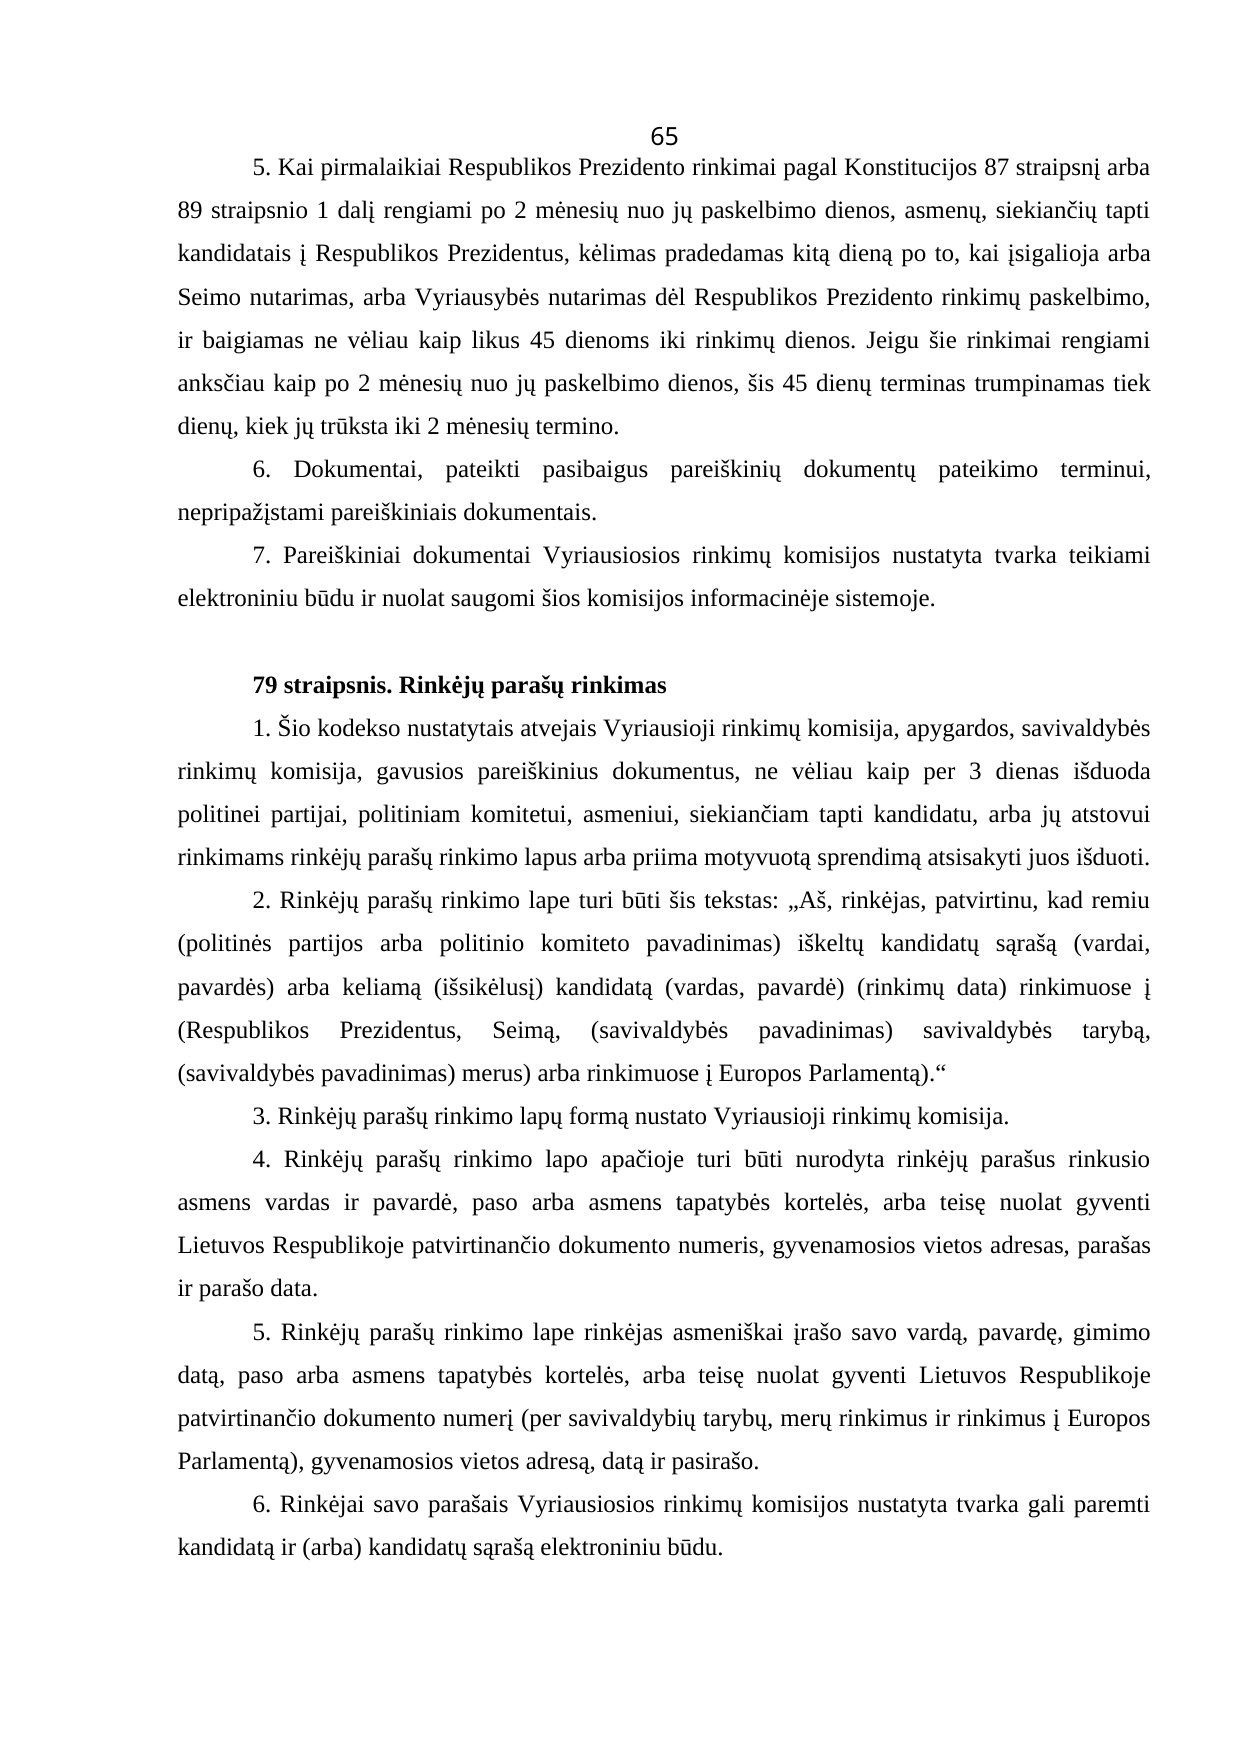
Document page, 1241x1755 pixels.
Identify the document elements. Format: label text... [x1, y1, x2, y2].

text 1. Šio kodekso nustatytais atvejais Vyriausioji rinkimų komisija, apygardos, savivaldybės rinkimų komisija, gavusios pareiškinius dokumentus, ne vėliau kaip per 3 dienas išduoda politinei partijai, politiniam komitetui, asmeniui, siekiančiam tapti kandidatu, arba jų atstovui rinkimams rinkėjų parašų rinkimo lapus arba priima motyvuotą sprendimą atsisakyti juos išduoti. [177, 713, 1152, 871]
text 4. Rinkėjų parašų rinkimo lapo apačioje turi būti nurodyta rinkėjų parašus rinkusio asmens vardas ir pavardė, paso arba asmens tapatybės kortelės, arba teisę nuolat gyventi Lietuvos Respublikoje patvirtinančio dokumento numeris, gyvenamosios vietos adresas, parašas ir parašo data. [177, 1144, 1152, 1302]
text 7. Pareiškiniai dokumentai Vyriausiosios rinkimų komisijos nustatyta tvarka teikiami elektroniniu būdu ir nuolat saugomi šios komisijos informacinėje sistemoje. [177, 540, 1152, 612]
text 2. Rinkėjų parašų rinkimo lape turi būti šis tekstas: „Aš, rinkėjas, patvirtinu, kad remiu (politinės partijos arba politinio komiteto pavadinimas) iškeltų kandidatų sąrašą (vardai, pavardės) arba keliamą (išsikėlusį) kandidatą (vardas, pavardė) (rinkimų data) rinkimuose į (Respublikos Prezidentus, Seimą, (savivaldybės pavadinimas) savivaldybės tarybą, (savivaldybės pavadinimas) merus) arba rinkimuose į Europos Parlamentą).“ [177, 885, 1152, 1087]
text 6. Rinkėjai savo parašais Vyriausiosios rinkimų komisijos nustatyta tvarka gali paremti kandidatą ir (arba) kandidatų sąrašą elektroniniu būdu. [177, 1489, 1152, 1561]
text 6. Dokumentai, pateikti pasibaigus pareiškinių dokumentų pateikimo terminui, nepripažįstami pareiškiniais dokumentais. [177, 454, 1152, 526]
text 5. Kai pirmalaikiai Respublikos Prezidento rinkimai pagal Konstitucijos 87 straipsnį arba 89 straipsnio 1 dalį rengiami po 2 mėnesių nuo jų paskelbimo dienos, asmenų, siekiančių tapti kandidatais į Respublikos Prezidentus, kėlimas pradedamas kitą dieną po to, kai įsigalioja arba Seimo nutarimas, arba Vyriausybės nutarimas dėl Respublikos Prezidento rinkimų paskelbimo, ir baigiamas ne vėliau kaip likus 45 dienoms iki rinkimų dienos. Jeigu šie rinkimai rengiami anksčiau kaip po 2 mėnesių nuo jų paskelbimo dienos, šis 45 dienų terminas trumpinamas tiek dienų, kiek jų trūksta iki 2 mėnesių termino. [177, 152, 1152, 440]
text 79 straipsnis. Rinkėjų parašų rinkimas [177, 670, 1152, 698]
text 3. Rinkėjų parašų rinkimo lapų formą nustato Vyriausioji rinkimų komisija. [177, 1101, 1152, 1130]
text 5. Rinkėjų parašų rinkimo lape rinkėjas asmeniškai įrašo savo vardą, pavardę, gimimo datą, paso arba asmens tapatybės kortelės, arba teisę nuolat gyventi Lietuvos Respublikoje patvirtinančio dokumento numerį (per savivaldybių tarybų, merų rinkimus ir rinkimus į Europos Parlamentą), gyvenamosios vietos adresą, datą ir pasirašo. [177, 1317, 1152, 1475]
